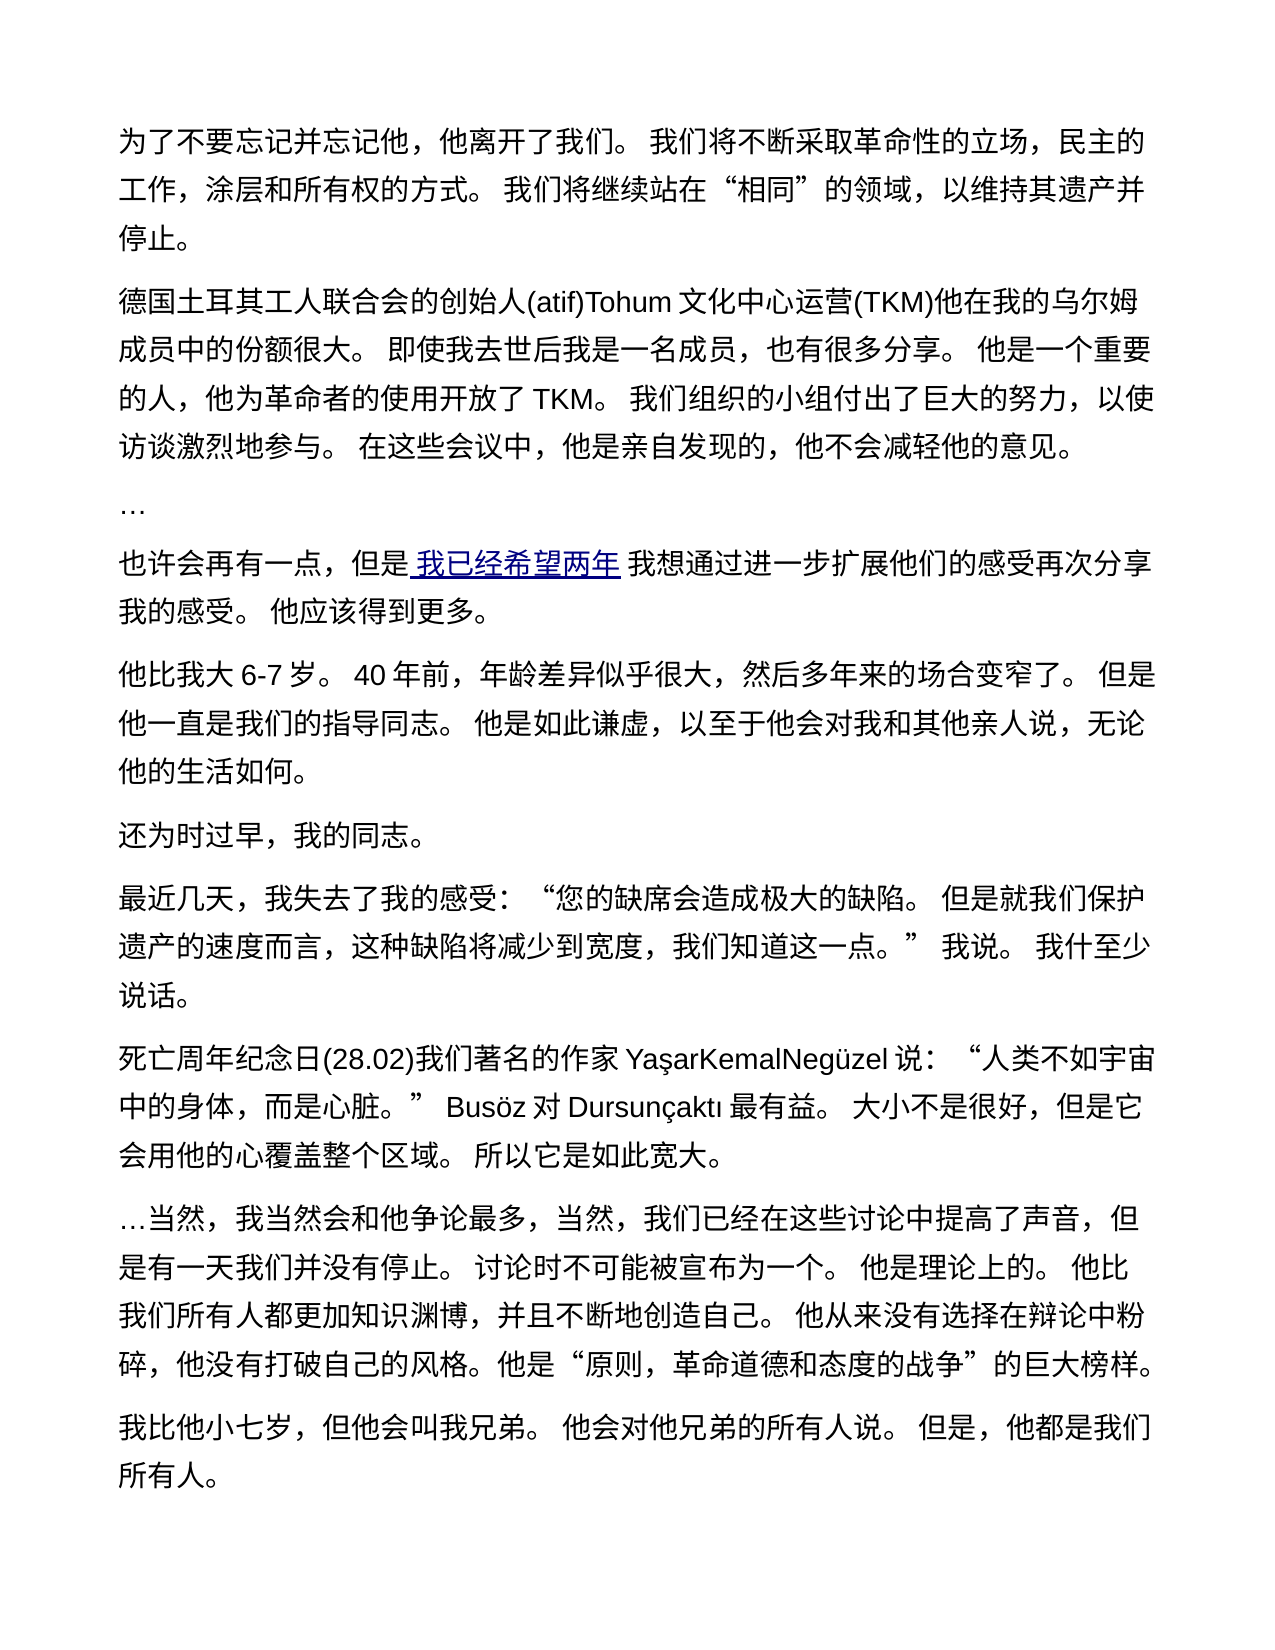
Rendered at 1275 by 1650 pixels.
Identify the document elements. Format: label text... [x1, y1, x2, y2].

text 他比我大6-7岁。 40年前，年龄差异似乎很大，然后多年来的场合变窄了。 但是他一直是我们的指导同志。 他是如此谦虚，以至于他会对我和其他亲人说，无论他的生活如何。 [118, 652, 1157, 791]
text 德国土耳其工人联合会的创始人(atif)Tohum文化中心运营(TKM)他在我的乌尔姆成员中的份额很大。 即使我去世后我是一名成员，也有很多分享。 他是一个重要的人，他为革命者的使用开放了TKM。 我们组织的小组付出了巨大的努力，以使访谈激烈地参与。 在这些会议中，他是亲自发现的，他不会减轻他的意见。 [118, 278, 1157, 466]
text 还为时过早，我的同志。 [118, 812, 1157, 854]
text 我比他小七岁，但他会叫我兄弟。 他会对他兄弟的所有人说。 但是，他都是我们所有人。 [118, 1404, 1157, 1495]
text … [118, 487, 1157, 521]
text 也许会再有一点，但是 我已经希望两年 我想通过进一步扩展他们的感受再次分享我的感受。 他应该得到更多。 [118, 540, 1157, 631]
text 最近几天，我失去了我的感受：“您的缺席会造成极大的缺陷。 但是就我们保护遗产的速度而言，这种缺陷将减少到宽度，我们知道这一点。” 我说。 我什至少说话。 [118, 875, 1157, 1014]
text 死亡周年纪念日(28.02)我们著名的作家YaşarKemalNegüzel说：“人类不如宇宙中的身体，而是心脏。” Busöz对Dursunçaktı最有益。 大小不是很好，但是它会用他的心覆盖整个区域。 所以它是如此宽大。 [118, 1035, 1157, 1175]
text …当然，我当然会和他争论最多，当然，我们已经在这些讨论中提高了声音，但是有一天我们并没有停止。 讨论时不可能被宣布为一个。 他是理论上的。 他比我们所有人都更加知识渊博，并且不断地创造自己。 他从来没有选择在辩论中粉碎，他没有打破自己的风格。他是“原则，革命道德和态度的战争”的巨大榜样。 [118, 1196, 1157, 1383]
text 为了不要忘记并忘记他，他离开了我们。 我们将不断采取革命性的立场，民主的工作，涂层和所有权的方式。 我们将继续站在“相同”的领域，以维持其遗产并停止。 [118, 118, 1157, 257]
